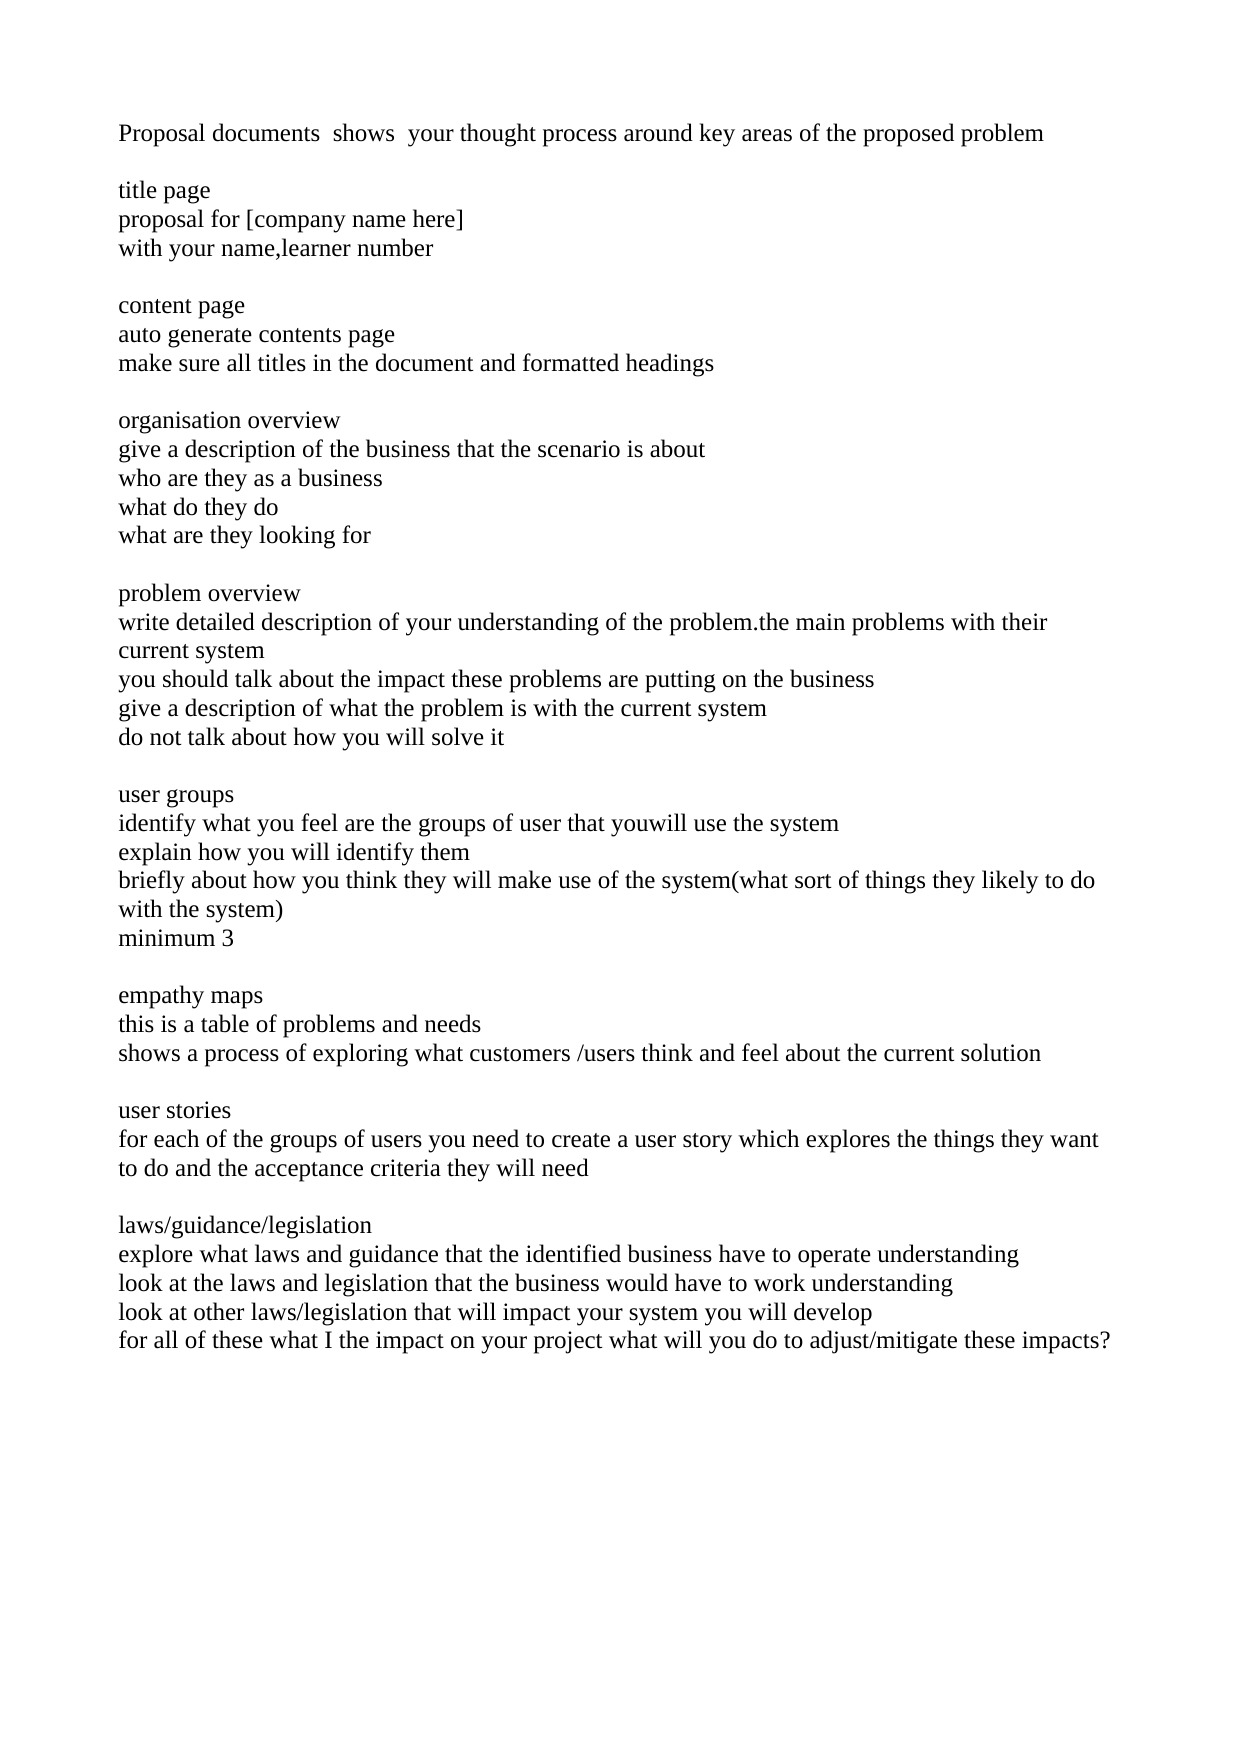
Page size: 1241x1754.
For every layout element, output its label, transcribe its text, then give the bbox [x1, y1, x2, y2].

text minimum 3 [118, 923, 1122, 952]
text proposal for [company name here] [118, 204, 1122, 233]
text laws/guidance/legislation [118, 1211, 1122, 1239]
text user stories [118, 1096, 1122, 1124]
text do not talk about how you will solve it [118, 722, 1122, 751]
text shows a process of exploring what customers /users think and feel about the current solution [118, 1038, 1122, 1067]
text this is a table of problems and needs [118, 1009, 1122, 1038]
text problem overview [118, 578, 1122, 607]
text look at other laws/legislation that will impact your system you will develop [118, 1297, 1122, 1326]
text give a description of what the problem is with the current system [118, 693, 1122, 722]
text with your name,learner number [118, 233, 1122, 262]
text organisation overview [118, 406, 1122, 434]
text auto generate contents page [118, 319, 1122, 348]
text empathy maps [118, 981, 1122, 1009]
text who are they as a business [118, 463, 1122, 492]
text Proposal documents shows your thought process around key areas of the proposed problem [118, 118, 1122, 147]
text user groups [118, 779, 1122, 808]
text for all of these what I the impact on your project what will you do to adjust/mitigate these impacts? [118, 1326, 1122, 1354]
text what do they do [118, 492, 1122, 521]
text write detailed description of your understanding of the problem.the main problems with their current system [118, 607, 1122, 664]
text look at the laws and legislation that the business would have to work understanding [118, 1268, 1122, 1297]
text give a description of the business that the scenario is about [118, 434, 1122, 463]
text explore what laws and guidance that the identified business have to operate understanding [118, 1239, 1122, 1268]
text content page [118, 291, 1122, 319]
text title page [118, 176, 1122, 204]
text briefly about how you think they will make use of the system(what sort of things they likely to do with the system) [118, 866, 1122, 923]
text for each of the groups of users you need to create a user story which explores the things they want to do and the acceptance criteria they will need [118, 1124, 1122, 1182]
text you should talk about the impact these problems are putting on the business [118, 664, 1122, 693]
text identify what you feel are the groups of user that youwill use the system [118, 808, 1122, 837]
text make sure all titles in the document and formatted headings [118, 348, 1122, 377]
text explain how you will identify them [118, 837, 1122, 866]
text what are they looking for [118, 521, 1122, 549]
